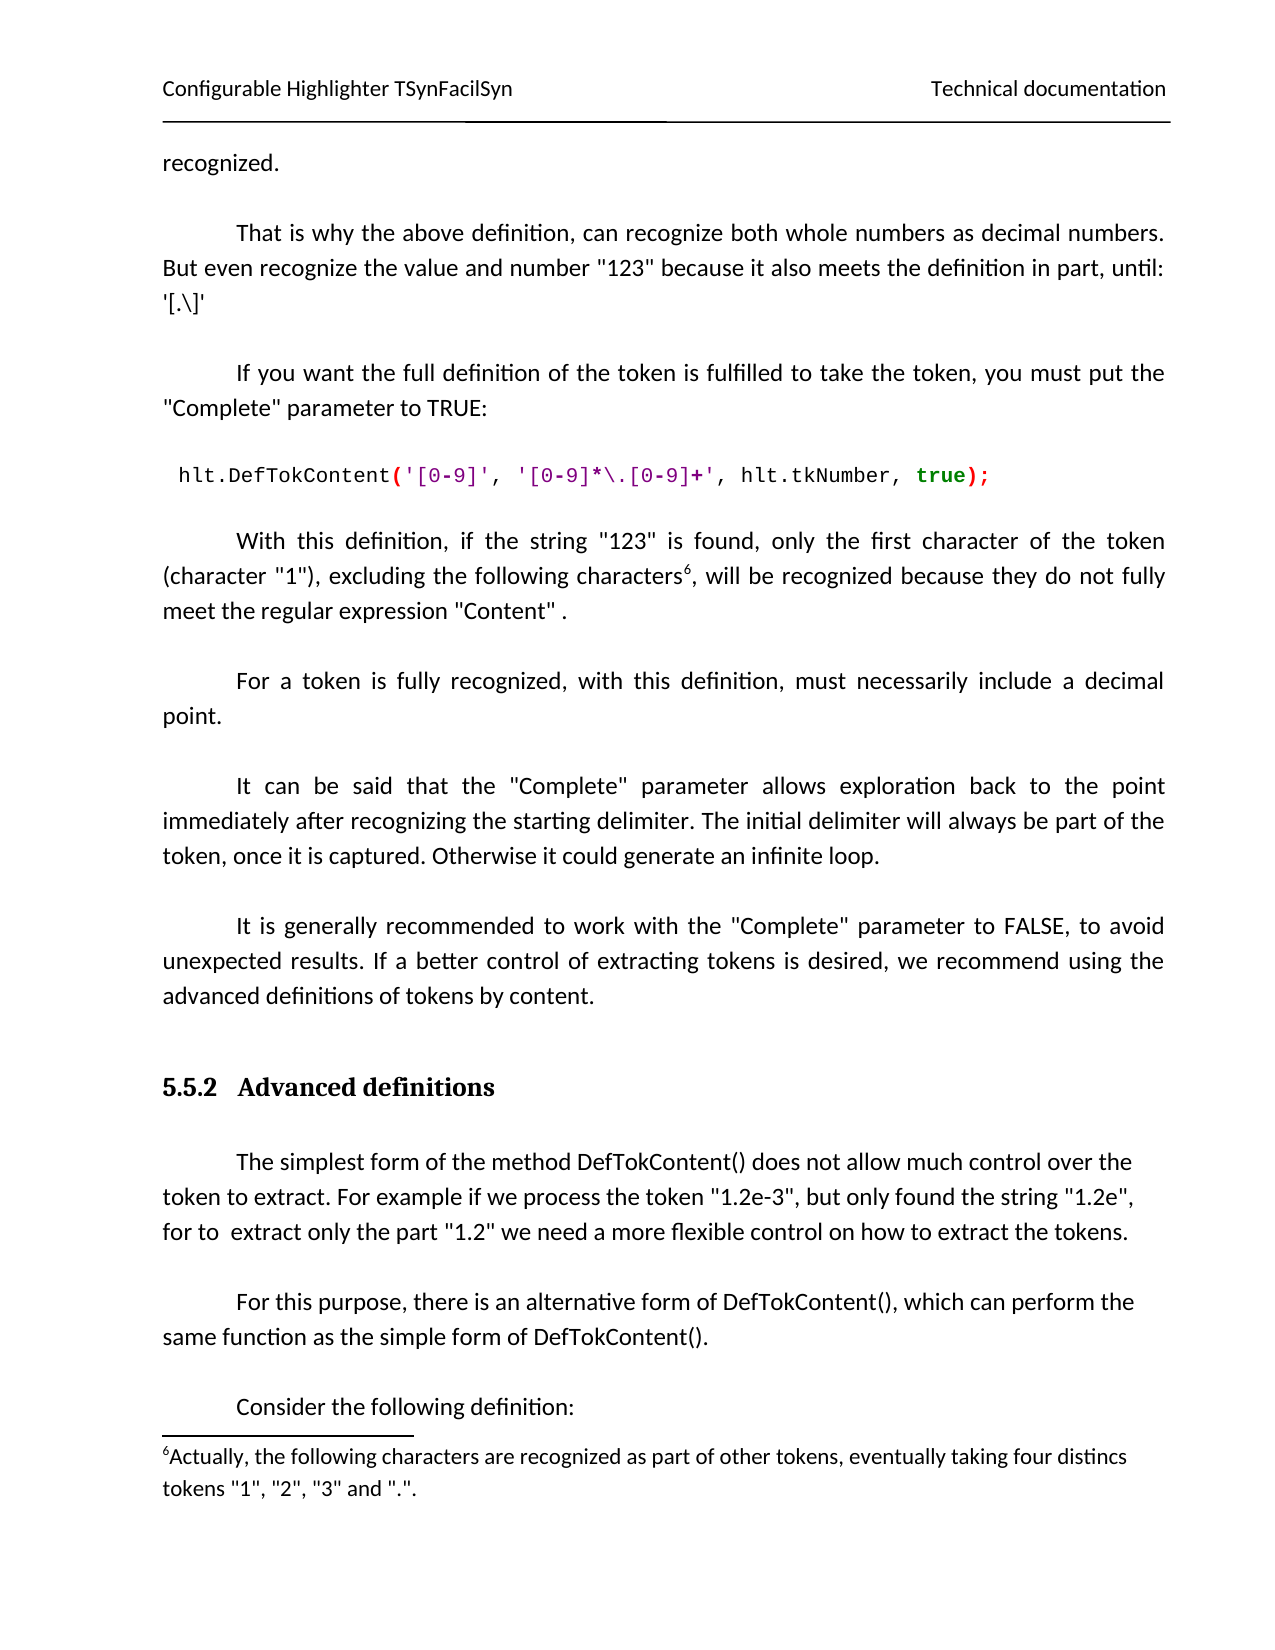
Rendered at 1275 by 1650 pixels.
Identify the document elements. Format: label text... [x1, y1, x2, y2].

text It is generally recommended to work with the "Complete" parameter to FALSE, to avoid unexpected results. If a better control of extracting tokens is desired, we recommend using the advanced definitions of tokens by content. [162, 875, 1167, 1010]
text With this definition, if the string "123" is found, only the first character of the token (character "1"), excluding the following characters, will be recognized because they do not fully meet the regular expression "Content" . [162, 525, 1167, 625]
text The simplest form of the method DefTokContent() does not allow much control over the token to extract. For example if we process the token "1.2e-3", but only found the string "1.2e", for to extract only the part "1.2" we need a more flexible control on how to extract the tokens. For this purpose, there is an alternative form of DefTokContent(), which can perform the same function as the simple form of DefTokContent(). Consider the following definition: [162, 1146, 1167, 1422]
text Actually, the following characters are recognized as part of other tokens, eventually taking four distincs tokens "1", "2", "3" and ".". [162, 1442, 1167, 1502]
text recognized. That is why the above definition, can recognize both whole numbers as decimal numbers. But even recognize the value and number "123" because it also meets the definition in part, until: '[.\]' [162, 148, 1167, 318]
text If you want the full definition of the token is fulfilled to take the token, you must put the "Complete" parameter to TRUE: [162, 323, 1167, 423]
text For a token is fully recognized, with this definition, must necessarily include a decimal point. [162, 630, 1167, 730]
text It can be said that the "Complete" parameter allows exploration back to the point immediately after recognizing the starting delimiter. The initial delimiter will always be part of the token, once it is captured. Otherwise it could generate an infinite loop. [162, 735, 1167, 870]
text hlt.DefTokContent('[0-9]', '[0-9]*\.[0-9]+', hlt.tkNumber, true); [162, 460, 1167, 488]
subtitle Advanced definitions [162, 1072, 1167, 1103]
